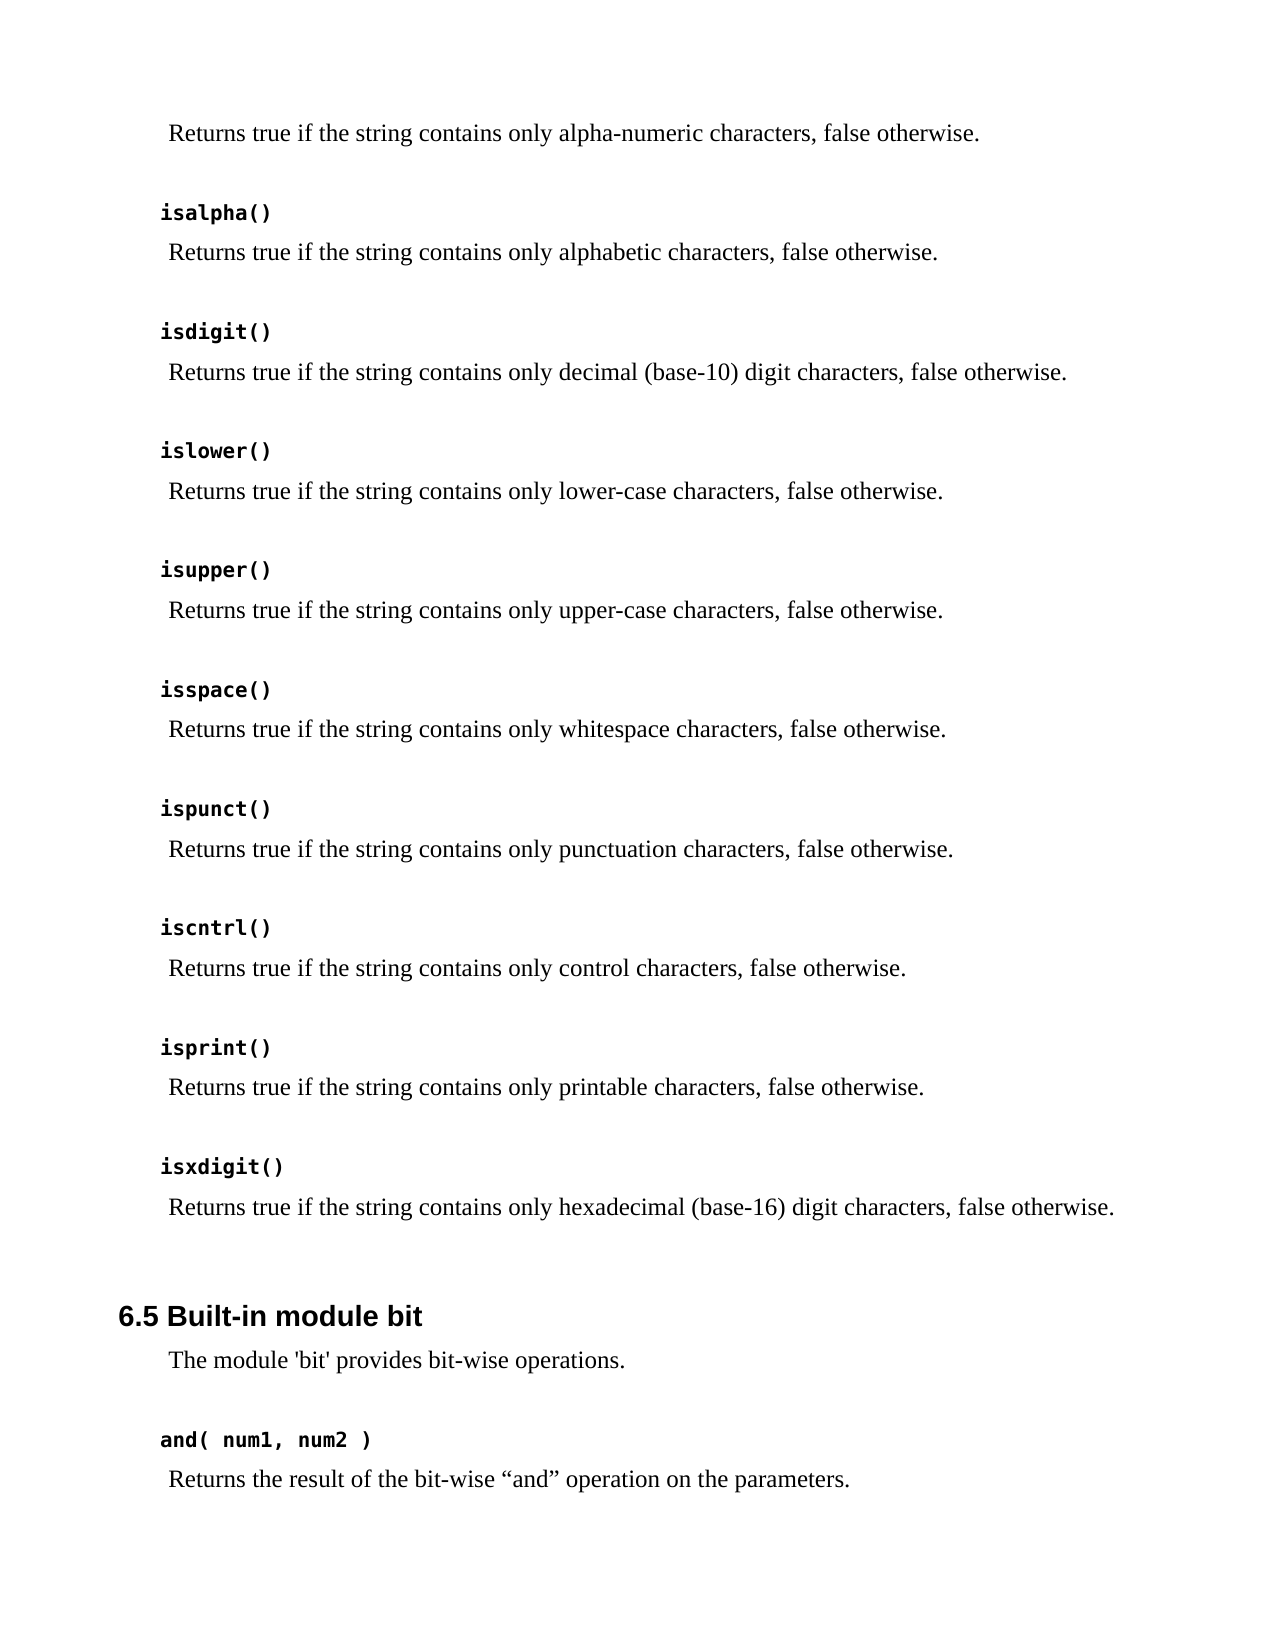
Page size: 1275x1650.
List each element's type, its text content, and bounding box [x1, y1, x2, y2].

text and( num1, num2 ) [118, 1428, 1157, 1452]
text isxdigit() [118, 1155, 1157, 1179]
text Returns true if the string contains only whitespace characters, false otherwise. [118, 714, 1157, 743]
text Returns true if the string contains only printable characters, false otherwise. [118, 1072, 1157, 1101]
text Returns true if the string contains only alphabetic characters, false otherwise. [118, 237, 1157, 266]
text The module 'bit' provides bit-wise operations. [118, 1345, 1157, 1374]
subtitle 6.5 Built-in module bit [118, 1299, 1157, 1333]
text Returns true if the string contains only decimal (base-10) digit characters, false otherwise. [118, 357, 1157, 385]
text Returns true if the string contains only lower-case characters, false otherwise. [118, 476, 1157, 505]
text Returns true if the string contains only upper-case characters, false otherwise. [118, 595, 1157, 624]
text islower() [118, 439, 1157, 463]
text isspace() [118, 678, 1157, 702]
text iscntrl() [118, 916, 1157, 941]
text isdigit() [118, 320, 1157, 344]
text Returns true if the string contains only control characters, false otherwise. [118, 953, 1157, 982]
text Returns true if the string contains only punctuation characters, false otherwise. [118, 834, 1157, 862]
text isprint() [118, 1036, 1157, 1060]
text ispunct() [118, 797, 1157, 821]
text Returns true if the string contains only hexadecimal (base-16) digit characters, false otherwise. [118, 1192, 1157, 1220]
text isupper() [118, 558, 1157, 583]
text Returns true if the string contains only alpha-numeric characters, false otherwise. [118, 118, 1157, 147]
text Returns the result of the bit-wise “and” operation on the parameters. [118, 1464, 1157, 1493]
text isalpha() [118, 201, 1157, 225]
